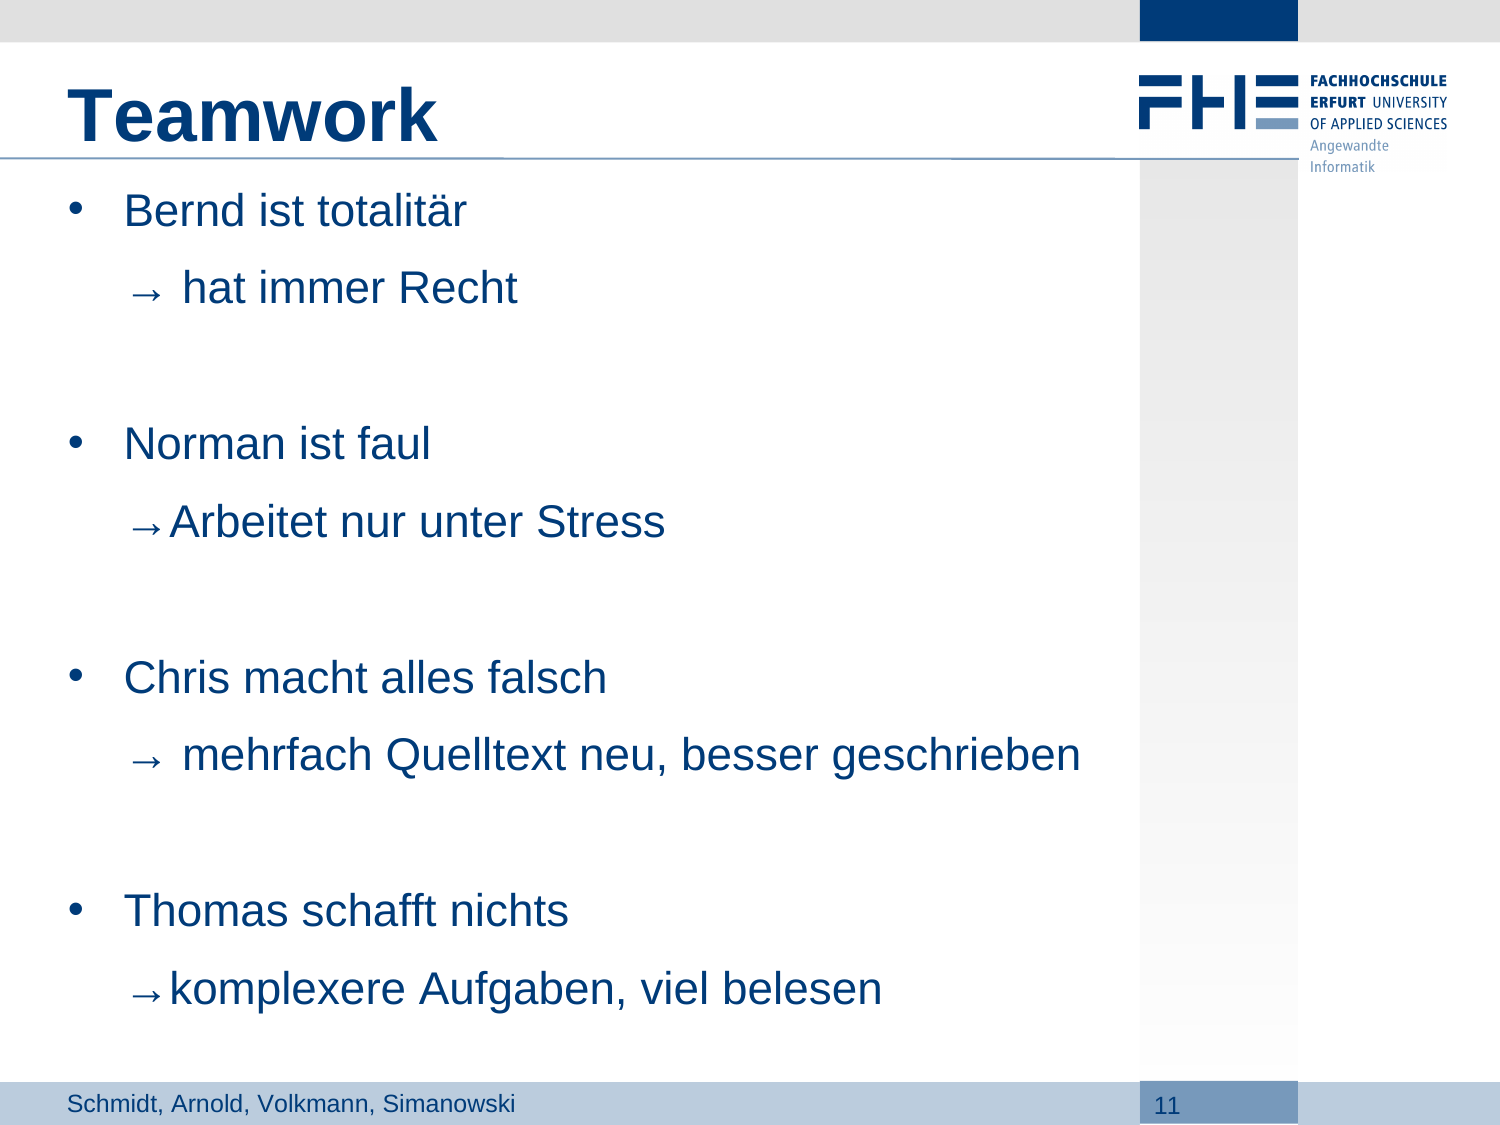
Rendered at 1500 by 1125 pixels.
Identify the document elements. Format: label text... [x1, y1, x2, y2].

title Teamwork [53, 58, 1140, 142]
list Bernd ist totalitär → hat immer Recht Norman ist faul →Arbeitet nur unter Stress Chris macht alles falsch → mehrfach Quelltext neu, besser geschrieben Thomas schafft nichts →komplexere Aufgaben, viel belesen [53, 172, 1500, 1083]
picture [1139, 75, 1447, 172]
